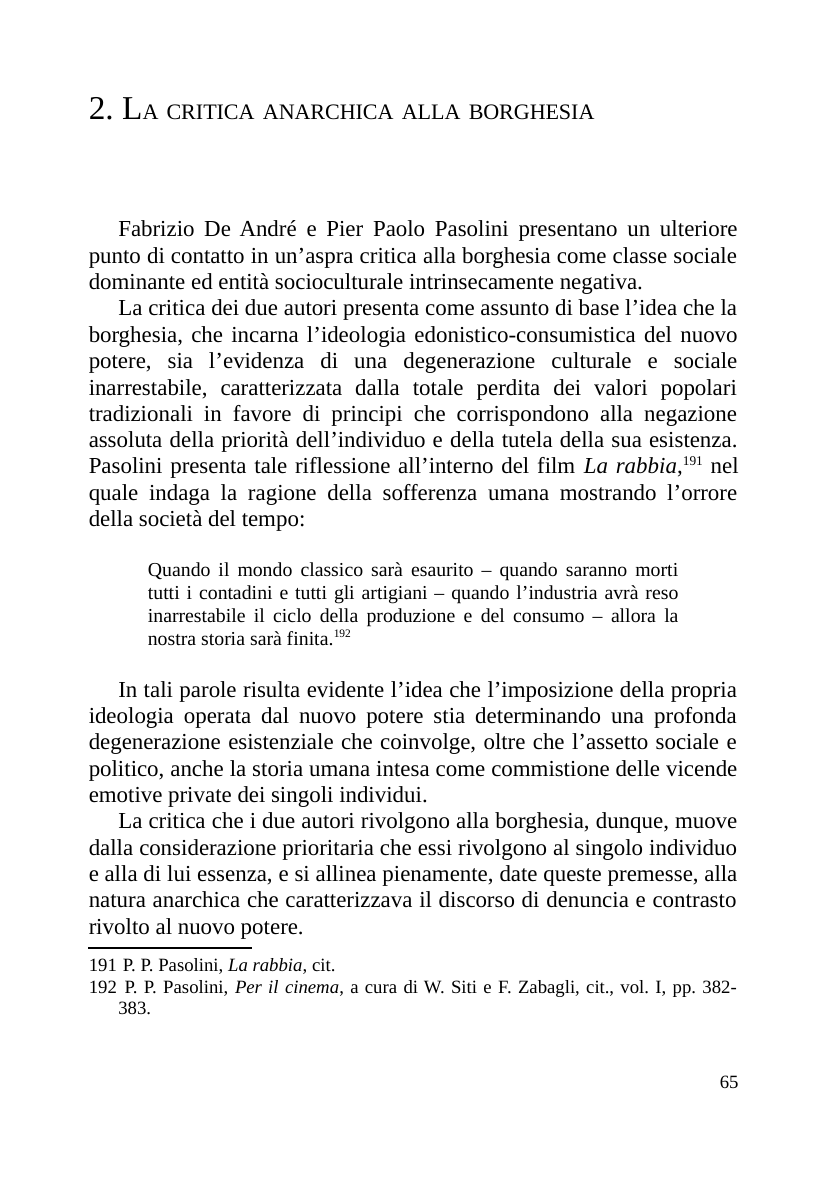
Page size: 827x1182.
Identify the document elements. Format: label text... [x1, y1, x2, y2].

text P. P. Pasolini, La rabbia, cit. [88, 954, 738, 976]
text In tali parole risulta evidente l’idea che l’imposizione della propria ideologia operata dal nuovo potere stia determinando una profonda degenerazione esistenziale che coinvolge, oltre che l’assetto sociale e politico, anche la storia umana intesa come commistione delle vicende emotive private dei singoli individui. [88, 676, 738, 807]
text 2. La critica anarchica alla borghesia [88, 88, 738, 127]
text La critica che i due autori rivolgono alla borghesia, dunque, muove dalla considerazione prioritaria che essi rivolgono al singolo individuo e alla di lui essenza, e si allinea pienamente, date queste premesse, alla natura anarchica che caratterizzava il discorso di denuncia e contrasto rivolto al nuovo potere. [88, 807, 738, 939]
text Fabrizio De André e Pier Paolo Pasolini presentano un ulteriore punto di contatto in un’aspra critica alla borghesia come classe sociale dominante ed entità socioculturale intrinsecamente negativa. [88, 215, 738, 294]
text P. P. Pasolini, Per il cinema, a cura di W. Siti e F. Zabagli, cit., vol. I, pp. 382-383. [88, 976, 738, 1019]
text La critica dei due autori presenta come assunto di base l’idea che la borghesia, che incarna l’ideologia edonistico-consumistica del nuovo potere, sia l’evidenza di una degenerazione culturale e sociale inarrestabile, caratterizzata dalla totale perdita dei valori popolari tradizionali in favore di principi che corrispondono alla negazione assoluta della priorità dell’individuo e della tutela della sua esistenza. Pasolini presenta tale riflessione all’interno del film La rabbia, nel quale indaga la ragione della sofferenza umana mostrando l’orrore della società del tempo: [88, 294, 738, 532]
text Quando il mondo classico sarà esaurito – quando saranno morti tutti i contadini e tutti gli artigiani – quando l’industria avrà reso inarrestabile il ciclo della produzione e del consumo – allora la nostra storia sarà finita. [148, 558, 679, 649]
